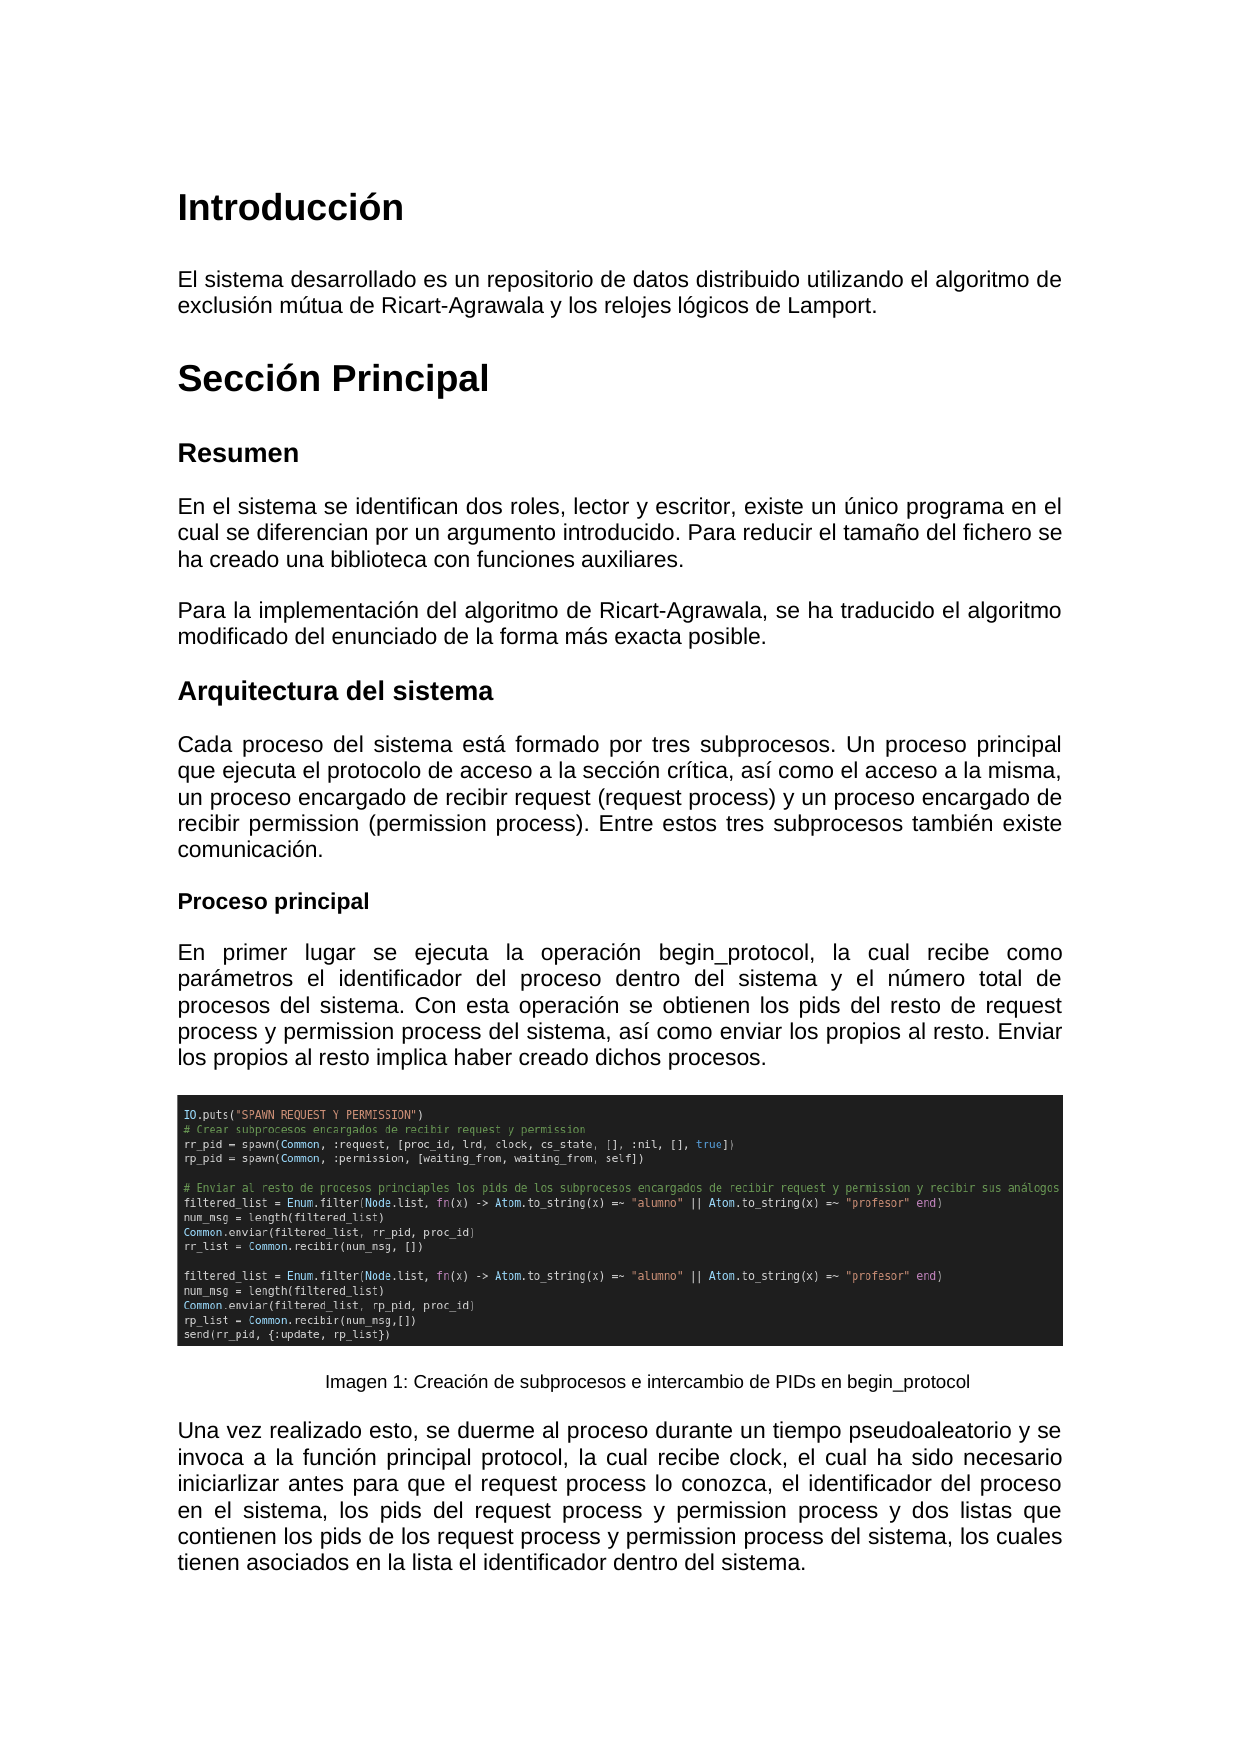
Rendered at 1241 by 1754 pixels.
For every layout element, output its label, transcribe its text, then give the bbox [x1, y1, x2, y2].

subtitle Arquitectura del sistema [177, 674, 1063, 706]
subtitle Sección Principal [177, 356, 1063, 399]
text Para la implementación del algoritmo de Ricart-Agrawala, se ha traducido el algoritmo modificado del enunciado de la forma más exacta posible. [177, 597, 1063, 649]
text Cada proceso del sistema está formado por tres subprocesos. Un proceso principal que ejecuta el protocolo de acceso a la sección crítica, así como el acceso a la misma, un proceso encargado de recibir request (request process) y un proceso encargado de recibir permission (permission process). Entre estos tres subprocesos también existe comunicación. [177, 731, 1063, 863]
text En el sistema se identifican dos roles, lector y escritor, existe un único programa en el cual se diferencian por un argumento introducido. Para reducir el tamaño del fichero se ha creado una biblioteca con funciones auxiliares. [177, 493, 1063, 572]
text El sistema desarrollado es un repositorio de datos distribuido utilizando el algoritmo de exclusión mútua de Ricart-Agrawala y los relojes lógicos de Lamport. [177, 266, 1063, 318]
subtitle Introducción [177, 185, 1063, 228]
text Una vez realizado esto, se duerme al proceso durante un tiempo pseudoaleatorio y se invoca a la función principal protocol, la cual recibe clock, el cual ha sido necesario iniciarlizar antes para que el request process lo conozca, el identificador del proceso en el sistema, los pids del request process y permission process y dos listas que contienen los pids de los request process y permission process del sistema, los cuales tienen asociados en la lista el identificador dentro del sistema. [177, 1417, 1063, 1576]
text En primer lugar se ejecuta la operación begin_protocol, la cual recibe como parámetros el identificador del proceso dentro del sistema y el número total de procesos del sistema. Con esta operación se obtienen los pids del resto de request process y permission process del sistema, así como enviar los propios al resto. Enviar los propios al resto implica haber creado dichos procesos. [177, 939, 1063, 1071]
picture [177, 1095, 1063, 1346]
text Imagen 1: Creación de subprocesos e intercambio de PIDs en begin_protocol [177, 1346, 1063, 1392]
text Proceso principal [177, 888, 1063, 914]
subtitle Resumen [177, 437, 1063, 468]
